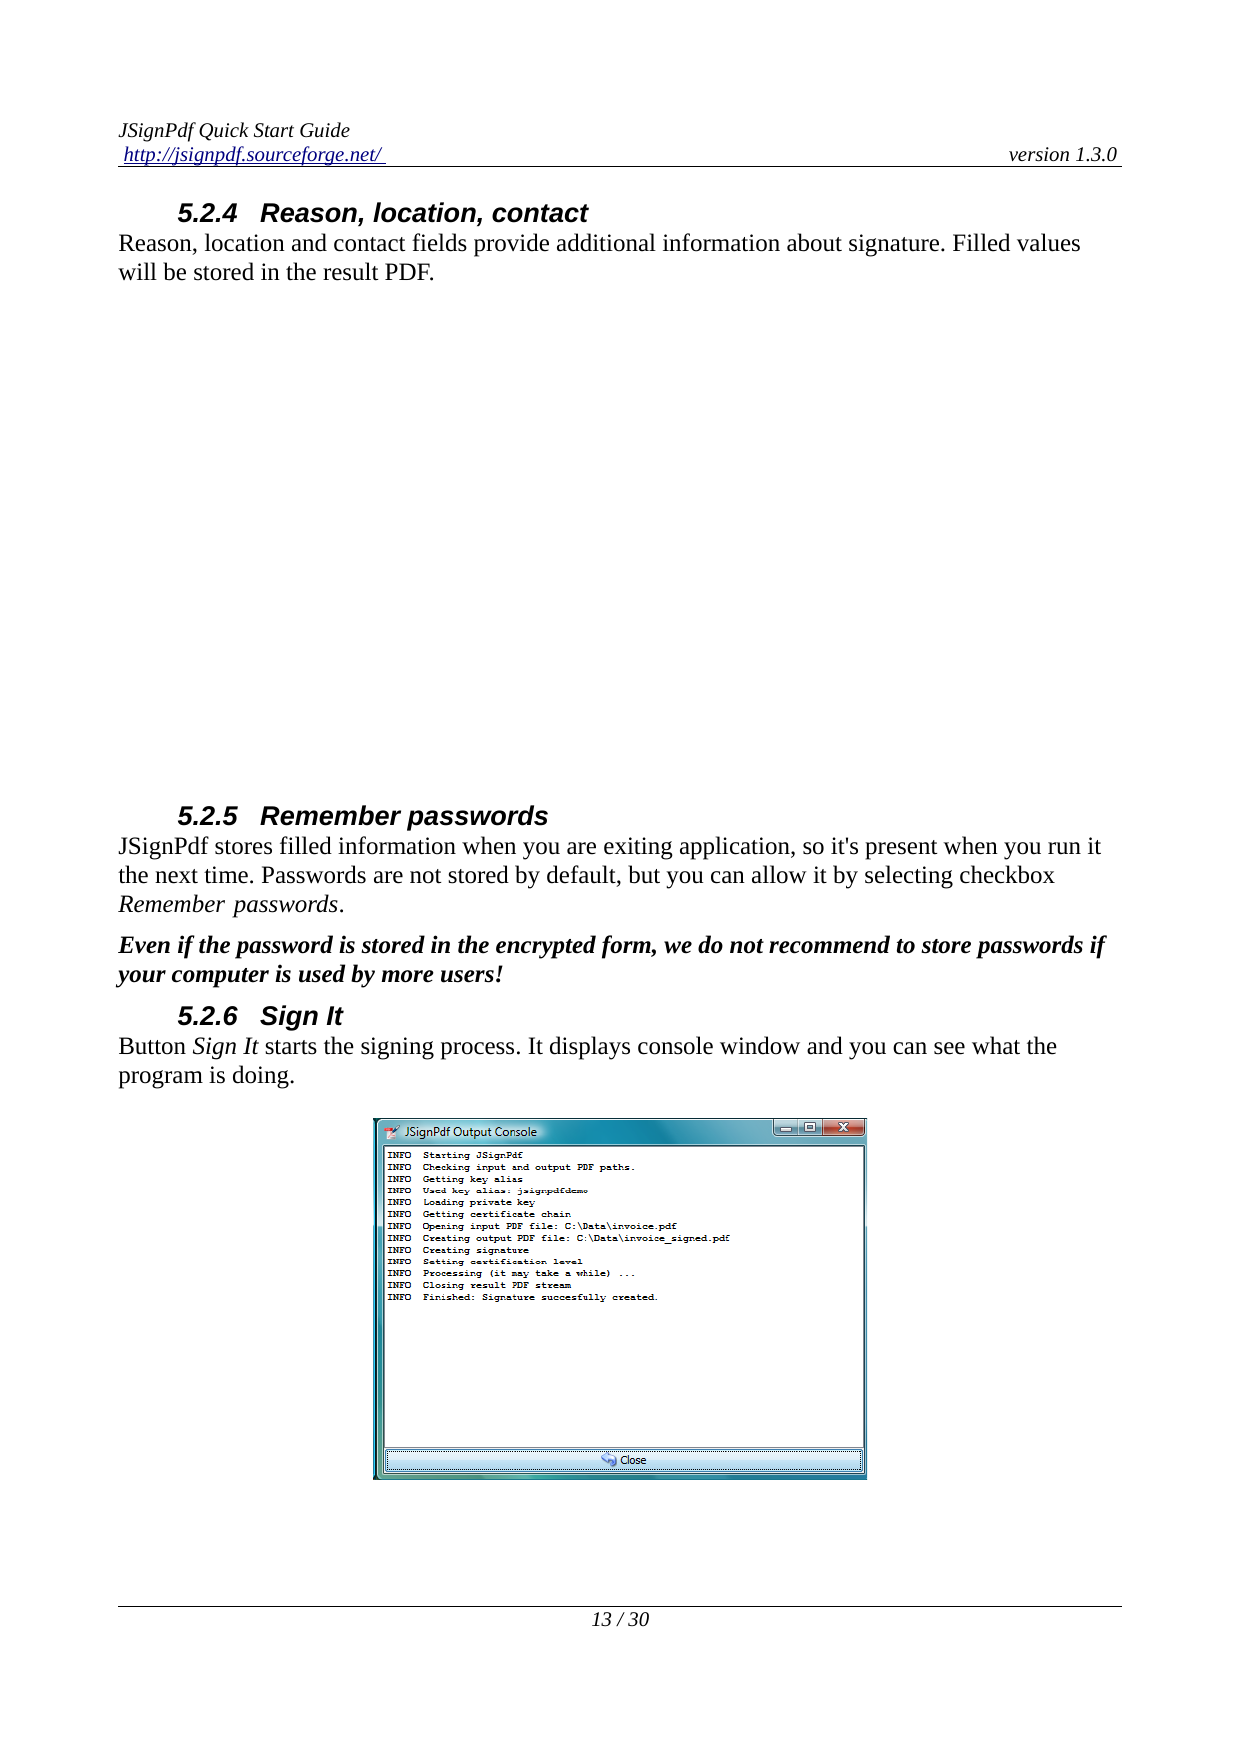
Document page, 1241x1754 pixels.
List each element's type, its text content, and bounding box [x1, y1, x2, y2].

text JSignPdf stores filled information when you are exiting application, so it's present when you run it the next time. Passwords are not stored by default, but you can allow it by selecting checkbox Remember passwords. [118, 831, 1122, 917]
text Even if the password is stored in the encrypted form, we do not recommend to store passwords if your computer is used by more users! [118, 930, 1122, 987]
text Reason, location and contact fields provide additional information about signature. Filled values will be stored in the result PDF. [118, 228, 1122, 286]
subtitle Remember passwords [177, 298, 1122, 831]
subtitle Sign It [177, 1000, 1122, 1031]
subtitle Reason, location, contact [177, 197, 1122, 228]
text Button Sign It starts the signing process. It displays console window and you can see what the program is doing. [118, 1031, 1122, 1089]
picture [373, 1118, 868, 1480]
